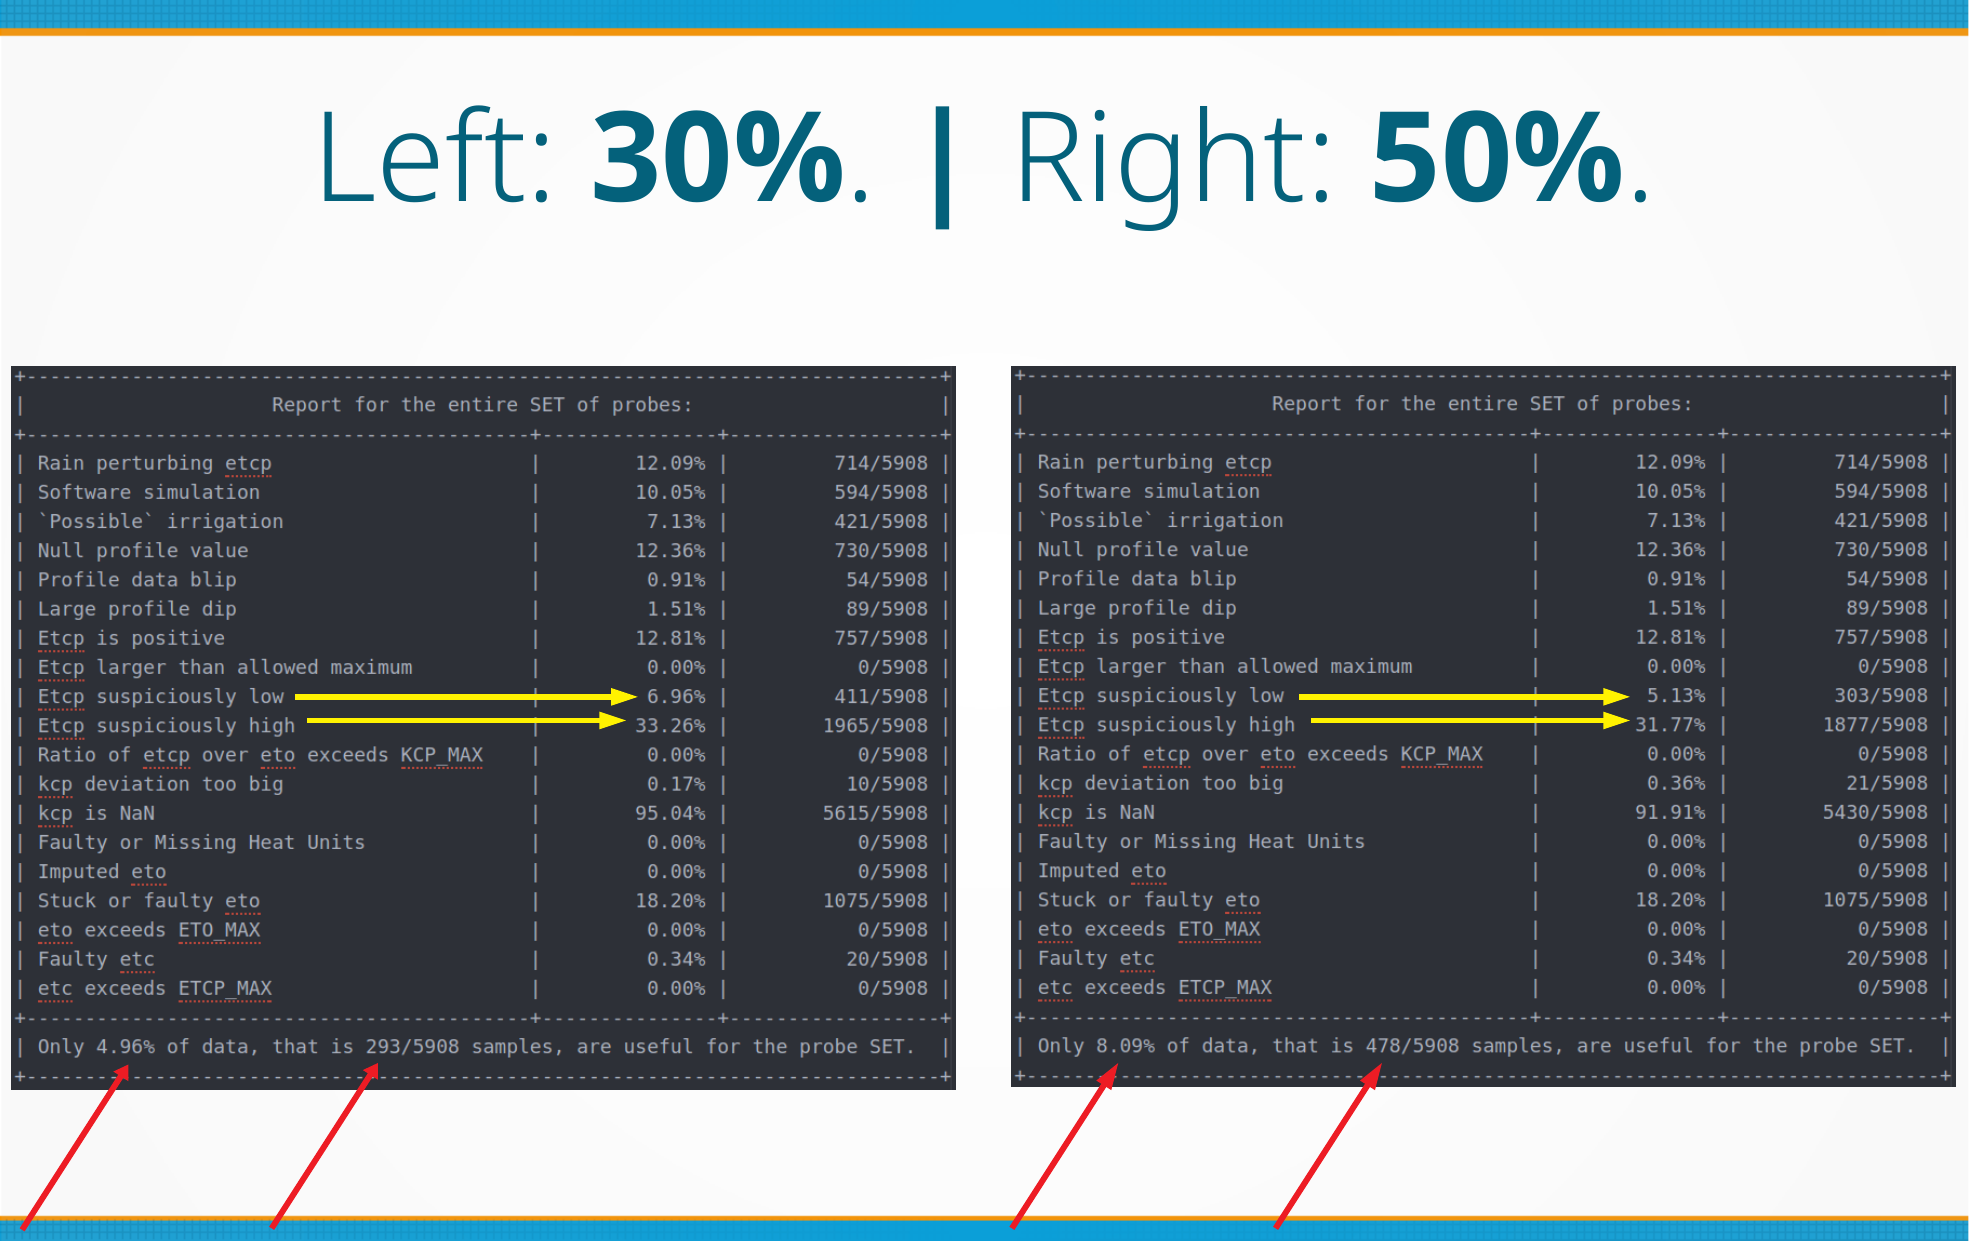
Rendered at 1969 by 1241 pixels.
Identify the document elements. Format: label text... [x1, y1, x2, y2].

title Left: 30%. | Right: 50%. [98, 49, 1870, 257]
picture [0, 0, 1969, 1241]
